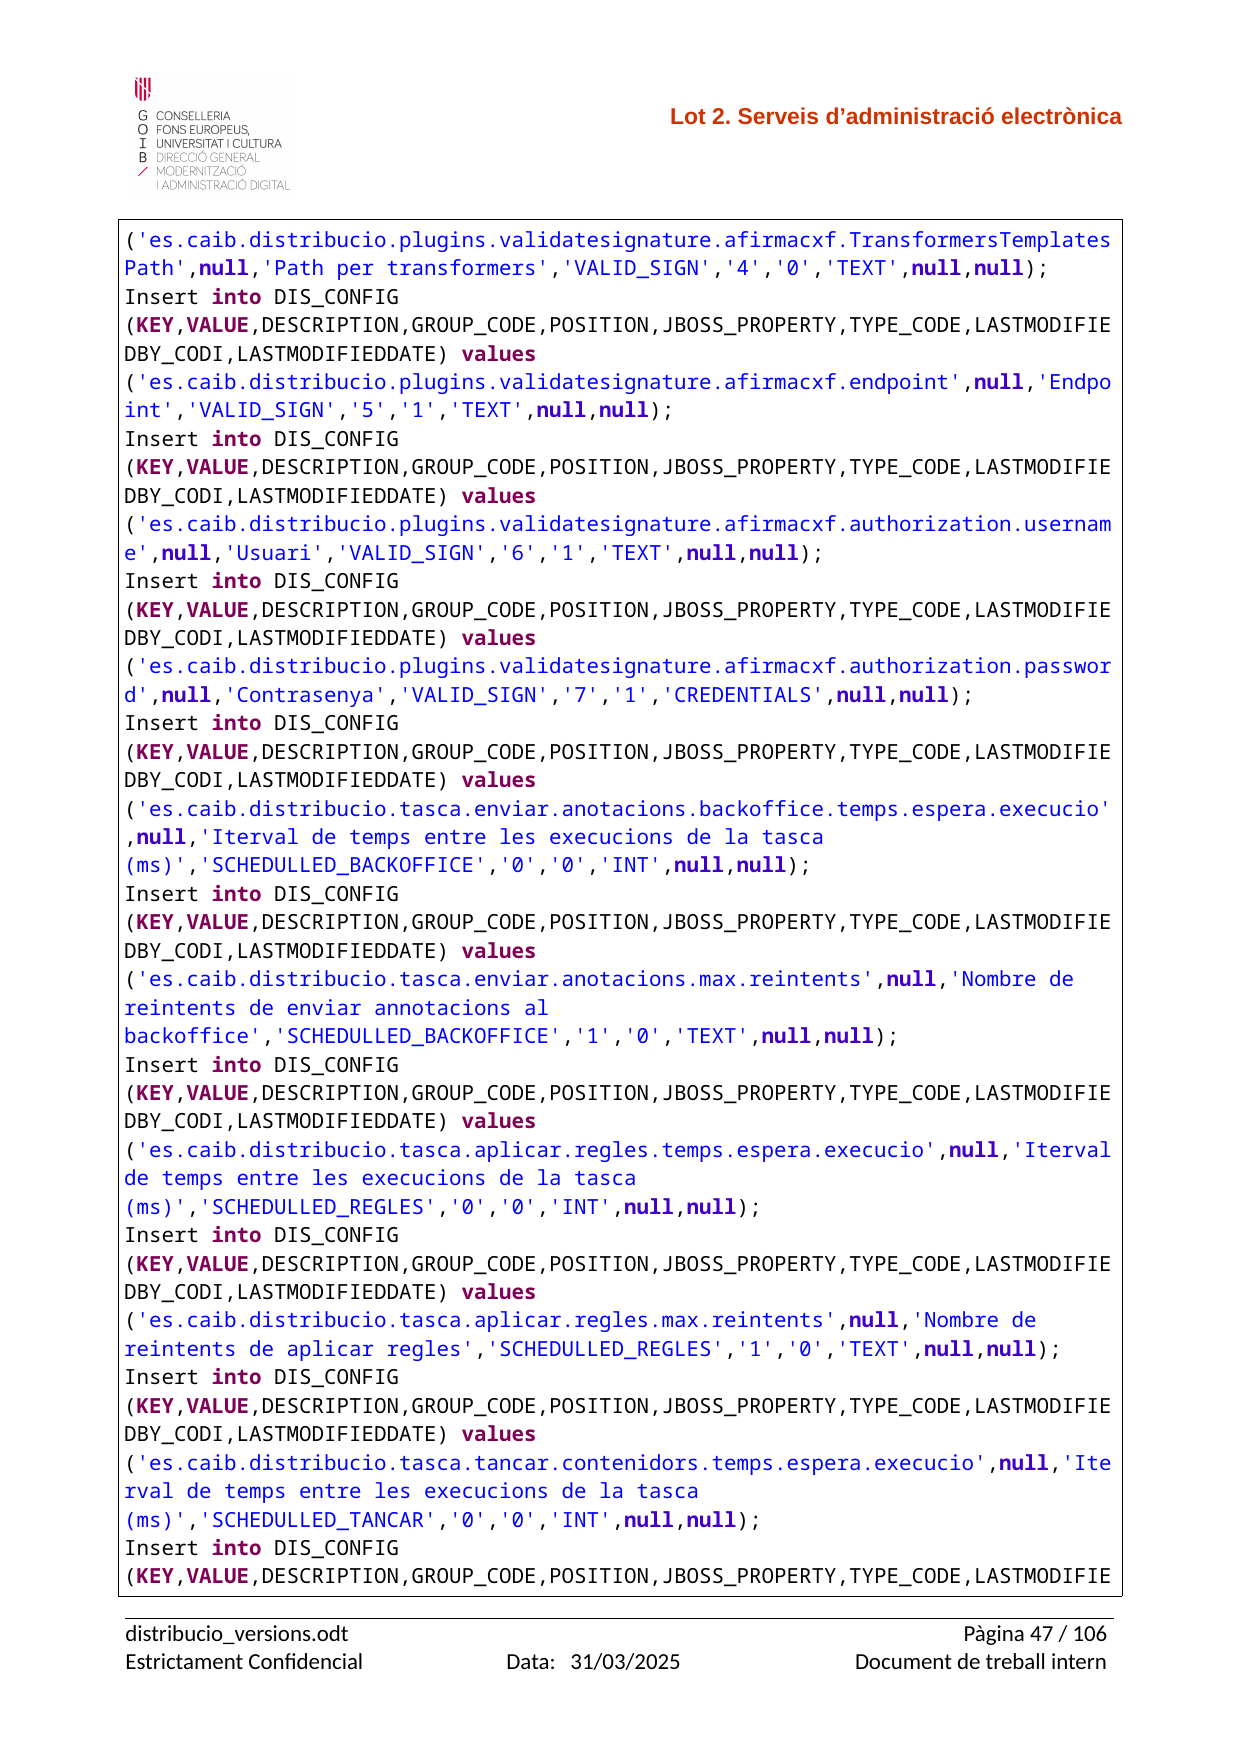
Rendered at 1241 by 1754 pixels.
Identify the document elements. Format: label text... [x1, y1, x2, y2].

table_header ('es.caib.distribucio.plugins.validatesignature.afirmacxf.TransformersTemplatesPath',null,'Path per transformers','VALID_SIGN','4','0','TEXT',null,null); Insert into DIS_CONFIG (KEY,VALUE,DESCRIPTION,GROUP_CODE,POSITION,JBOSS_PROPERTY,TYPE_CODE,LASTMODIFIEDBY_CODI,LASTMODIFIEDDATE) values ('es.caib.distribucio.plugins.validatesignature.afirmacxf.endpoint',null,'Endpoint','VALID_SIGN','5','1','TEXT',null,null); Insert into DIS_CONFIG (KEY,VALUE,DESCRIPTION,GROUP_CODE,POSITION,JBOSS_PROPERTY,TYPE_CODE,LASTMODIFIEDBY_CODI,LASTMODIFIEDDATE) values ('es.caib.distribucio.plugins.validatesignature.afirmacxf.authorization.username',null,'Usuari','VALID_SIGN','6','1','TEXT',null,null); Insert into DIS_CONFIG (KEY,VALUE,DESCRIPTION,GROUP_CODE,POSITION,JBOSS_PROPERTY,TYPE_CODE,LASTMODIFIEDBY_CODI,LASTMODIFIEDDATE) values ('es.caib.distribucio.plugins.validatesignature.afirmacxf.authorization.password',null,'Contrasenya','VALID_SIGN','7','1','CREDENTIALS',null,null); Insert into DIS_CONFIG (KEY,VALUE,DESCRIPTION,GROUP_CODE,POSITION,JBOSS_PROPERTY,TYPE_CODE,LASTMODIFIEDBY_CODI,LASTMODIFIEDDATE) values ('es.caib.distribucio.tasca.enviar.anotacions.backoffice.temps.espera.execucio',null,'Iterval de temps entre les execucions de la tasca (ms)','SCHEDULLED_BACKOFFICE','0','0','INT',null,null); Insert into DIS_CONFIG (KEY,VALUE,DESCRIPTION,GROUP_CODE,POSITION,JBOSS_PROPERTY,TYPE_CODE,LASTMODIFIEDBY_CODI,LASTMODIFIEDDATE) values ('es.caib.distribucio.tasca.enviar.anotacions.max.reintents',null,'Nombre de reintents de enviar annotacions al backoffice','SCHEDULLED_BACKOFFICE','1','0','TEXT',null,null); Insert into DIS_CONFIG (KEY,VALUE,DESCRIPTION,GROUP_CODE,POSITION,JBOSS_PROPERTY,TYPE_CODE,LASTMODIFIEDBY_CODI,LASTMODIFIEDDATE) values ('es.caib.distribucio.tasca.aplicar.regles.temps.espera.execucio',null,'Iterval de temps entre les execucions de la tasca (ms)','SCHEDULLED_REGLES','0','0','INT',null,null); Insert into DIS_CONFIG (KEY,VALUE,DESCRIPTION,GROUP_CODE,POSITION,JBOSS_PROPERTY,TYPE_CODE,LASTMODIFIEDBY_CODI,LASTMODIFIEDDATE) values ('es.caib.distribucio.tasca.aplicar.regles.max.reintents',null,'Nombre de reintents de aplicar regles','SCHEDULLED_REGLES','1','0','TEXT',null,null); Insert into DIS_CONFIG (KEY,VALUE,DESCRIPTION,GROUP_CODE,POSITION,JBOSS_PROPERTY,TYPE_CODE,LASTMODIFIEDBY_CODI,LASTMODIFIEDDATE) values ('es.caib.distribucio.tasca.tancar.contenidors.temps.espera.execucio',null,'Iterval de temps entre les execucions de la tasca (ms)','SCHEDULLED_TANCAR','0','0','INT',null,null); Insert into DIS_CONFIG (KEY,VALUE,DESCRIPTION,GROUP_CODE,POSITION,JBOSS_PROPERTY,TYPE_CODE,LASTMODIFIE [119, 220, 1122, 1596]
picture [126, 70, 299, 197]
